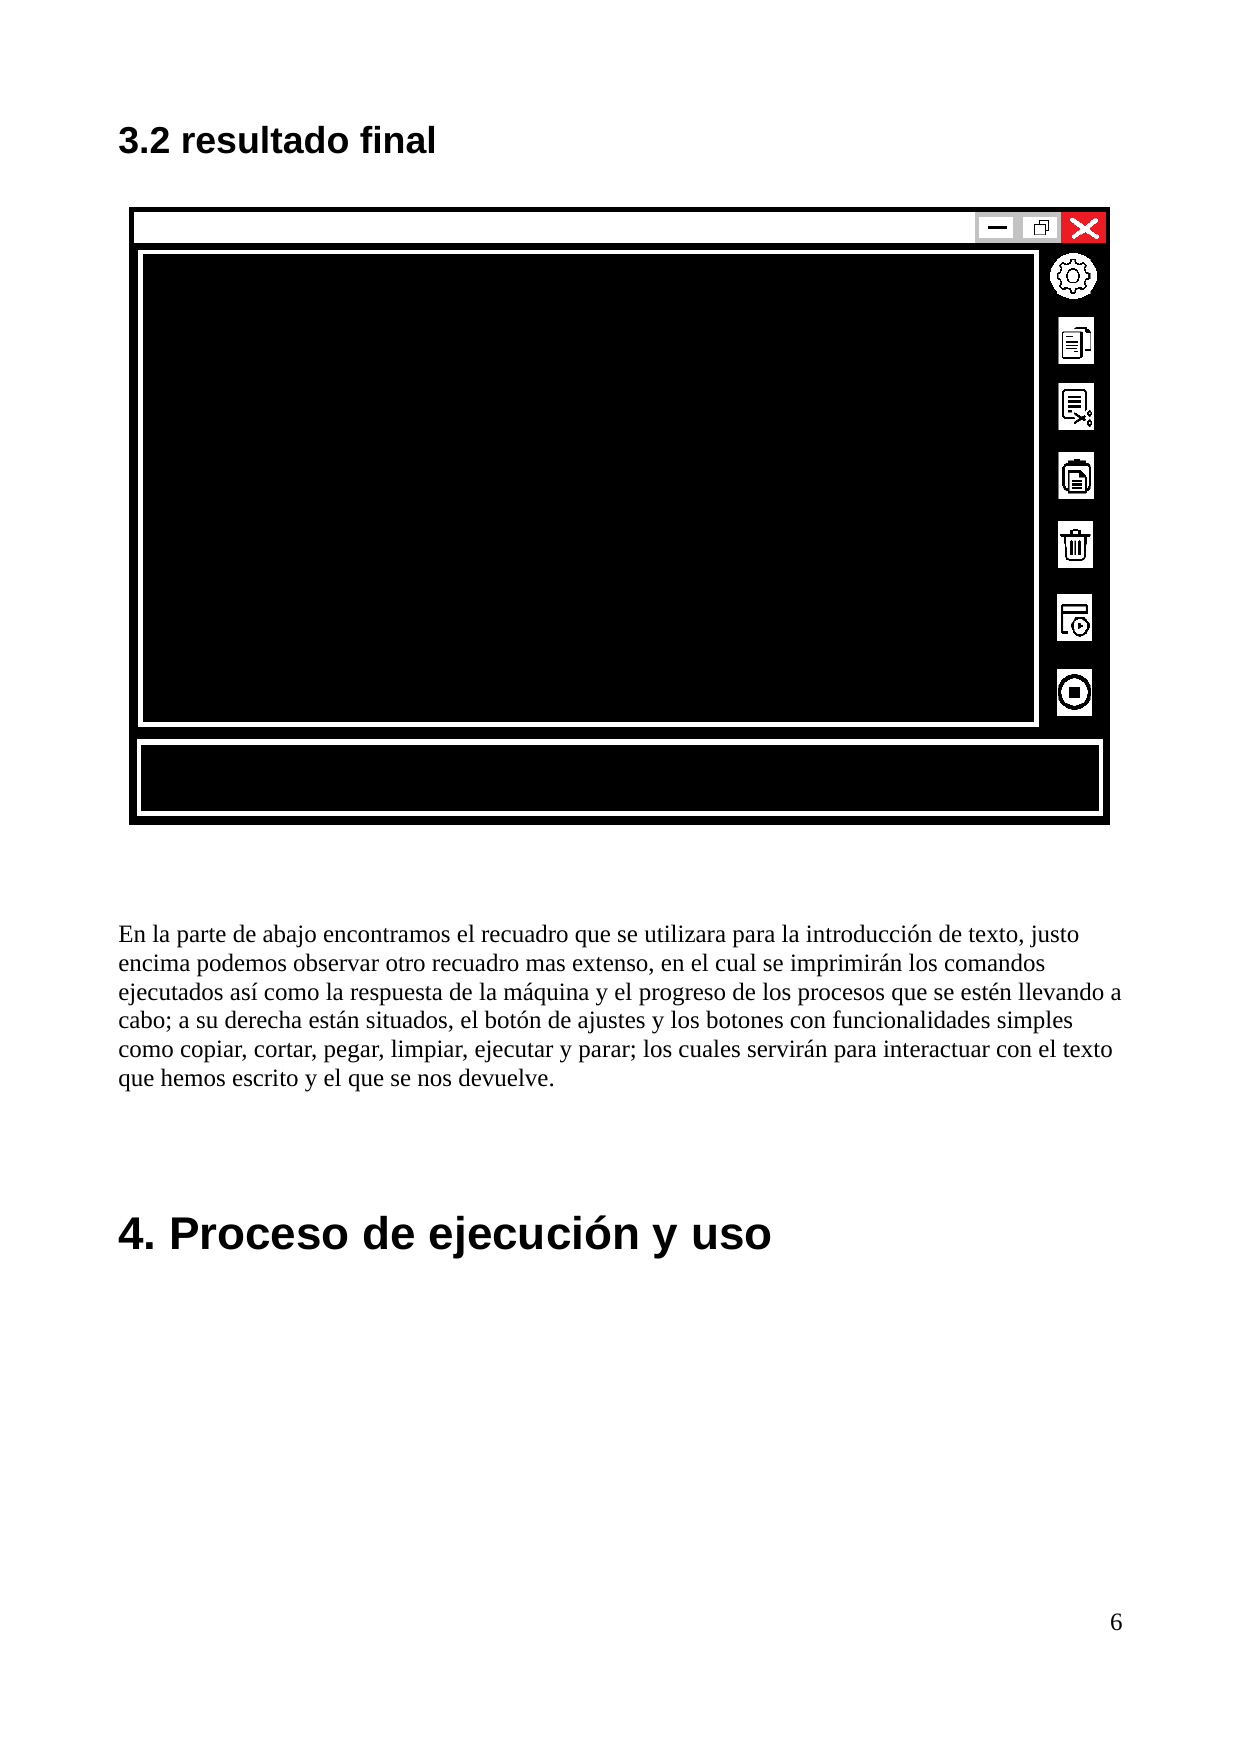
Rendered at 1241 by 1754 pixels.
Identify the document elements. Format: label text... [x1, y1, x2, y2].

picture [118, 202, 1123, 833]
subtitle 4. Proceso de ejecución y uso [118, 1207, 1122, 1259]
subtitle 3.2 resultado final [118, 118, 1122, 161]
text En la parte de abajo encontramos el recuadro que se utilizara para la introducción de texto, justo encima podemos observar otro recuadro mas extenso, en el cual se imprimirán los comandos ejecutados así como la respuesta de la máquina y el progreso de los procesos que se estén llevando a cabo; a su derecha están situados, el botón de ajustes y los botones con funcionalidades simples como copiar, cortar, pegar, limpiar, ejecutar y parar; los cuales servirán para interactuar con el texto que hemos escrito y el que se nos devuelve. [118, 919, 1122, 1092]
